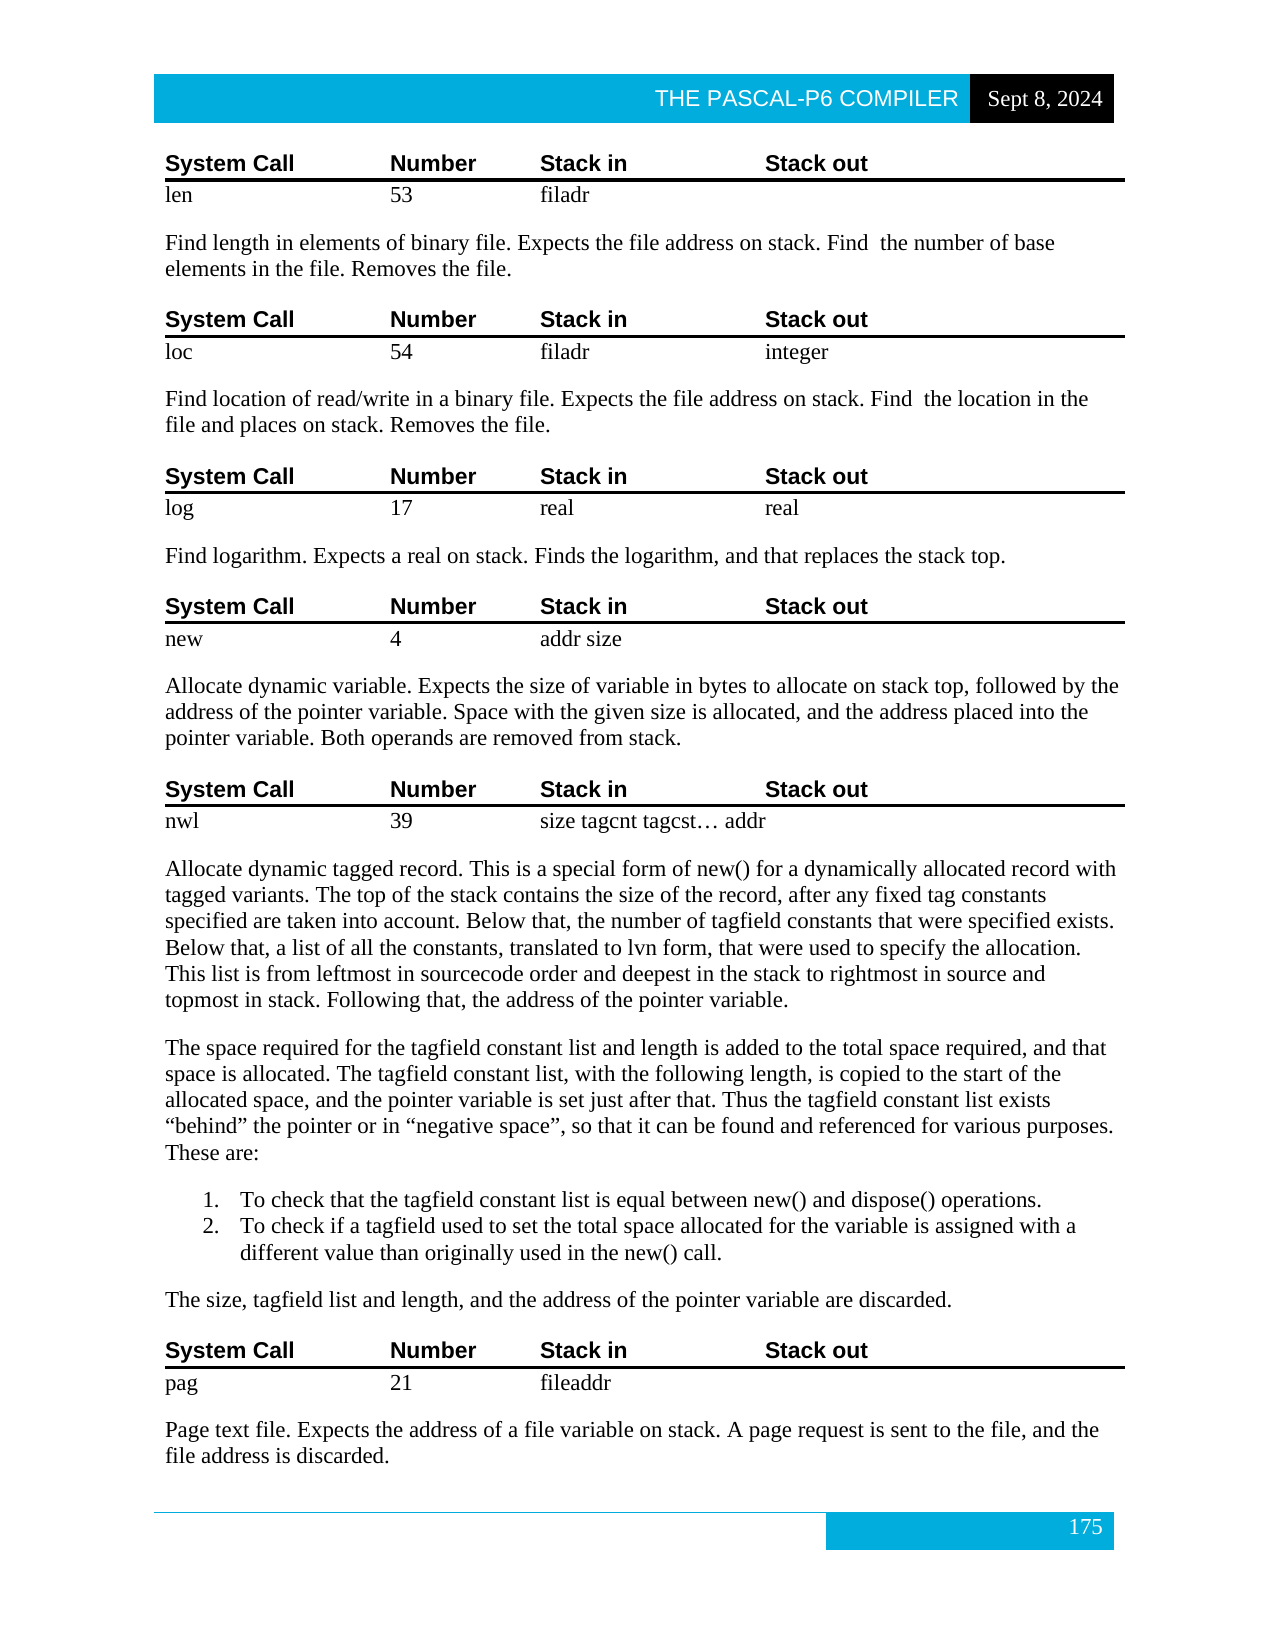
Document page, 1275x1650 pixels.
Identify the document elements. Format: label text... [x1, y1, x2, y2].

text new 4 addr size [165, 624, 1125, 651]
text len 53 filadr [165, 182, 1125, 208]
text System Call Number Stack in Stack out [165, 150, 1125, 178]
text nwl 39 size tagcnt tagcst… addr [165, 807, 1125, 834]
text log 17 real real [165, 494, 1125, 521]
text Find length in elements of binary file. Expects the file address on stack. Find the number of base elements in the file. Removes the file. [165, 229, 1125, 281]
list To check if a tagfield used to set the total space allocated for the variable is assigned with a different value than originally used in the new() call. [202, 1212, 1125, 1265]
text System Call Number Stack in Stack out [165, 306, 1125, 335]
text The size, tagfield list and length, and the address of the pointer variable are discarded. [165, 1286, 1125, 1312]
text System Call Number Stack in Stack out [165, 776, 1125, 804]
text System Call Number Stack in Stack out [165, 463, 1125, 491]
text The space required for the tagfield constant list and length is added to the total space required, and that space is allocated. The tagfield constant list, with the following length, is copied to the start of the allocated space, and the pointer variable is set just after that. Thus the tagfield constant list exists “behind” the pointer or in “negative space”, so that it can be found and referenced for various purposes. These are: [165, 1033, 1125, 1165]
text Page text file. Expects the address of a file variable on stack. A page request is sent to the file, and the file address is discarded. [165, 1416, 1125, 1469]
text Find location of read/write in a binary file. Expects the file address on stack. Find the location in the file and places on stack. Removes the file. [165, 385, 1125, 438]
text System Call Number Stack in Stack out [165, 1337, 1125, 1366]
text pag 21 fileaddr [165, 1369, 1125, 1395]
text System Call Number Stack in Stack out [165, 593, 1125, 621]
text loc 54 filadr integer [165, 338, 1125, 364]
text Find logarithm. Expects a real on stack. Finds the logarithm, and that replaces the stack top. [165, 542, 1125, 568]
list To check that the tagfield constant list is equal between new() and dispose() operations. [202, 1186, 1125, 1212]
text Allocate dynamic tagged record. This is a special form of new() for a dynamically allocated record with tagged variants. The top of the stack contains the size of the record, after any fixed tag constants specified are taken into account. Below that, the number of tagfield constants that were specified exists. Below that, a list of all the constants, translated to lvn form, that were used to specify the allocation. This list is from leftmost in sourcecode order and deepest in the stack to rightmost in source and topmost in stack. Following that, the address of the pointer variable. [165, 854, 1125, 1013]
text Allocate dynamic variable. Expects the size of variable in bytes to allocate on stack top, followed by the address of the pointer variable. Space with the given size is allocated, and the address placed into the pointer variable. Both operands are removed from stack. [165, 672, 1125, 751]
